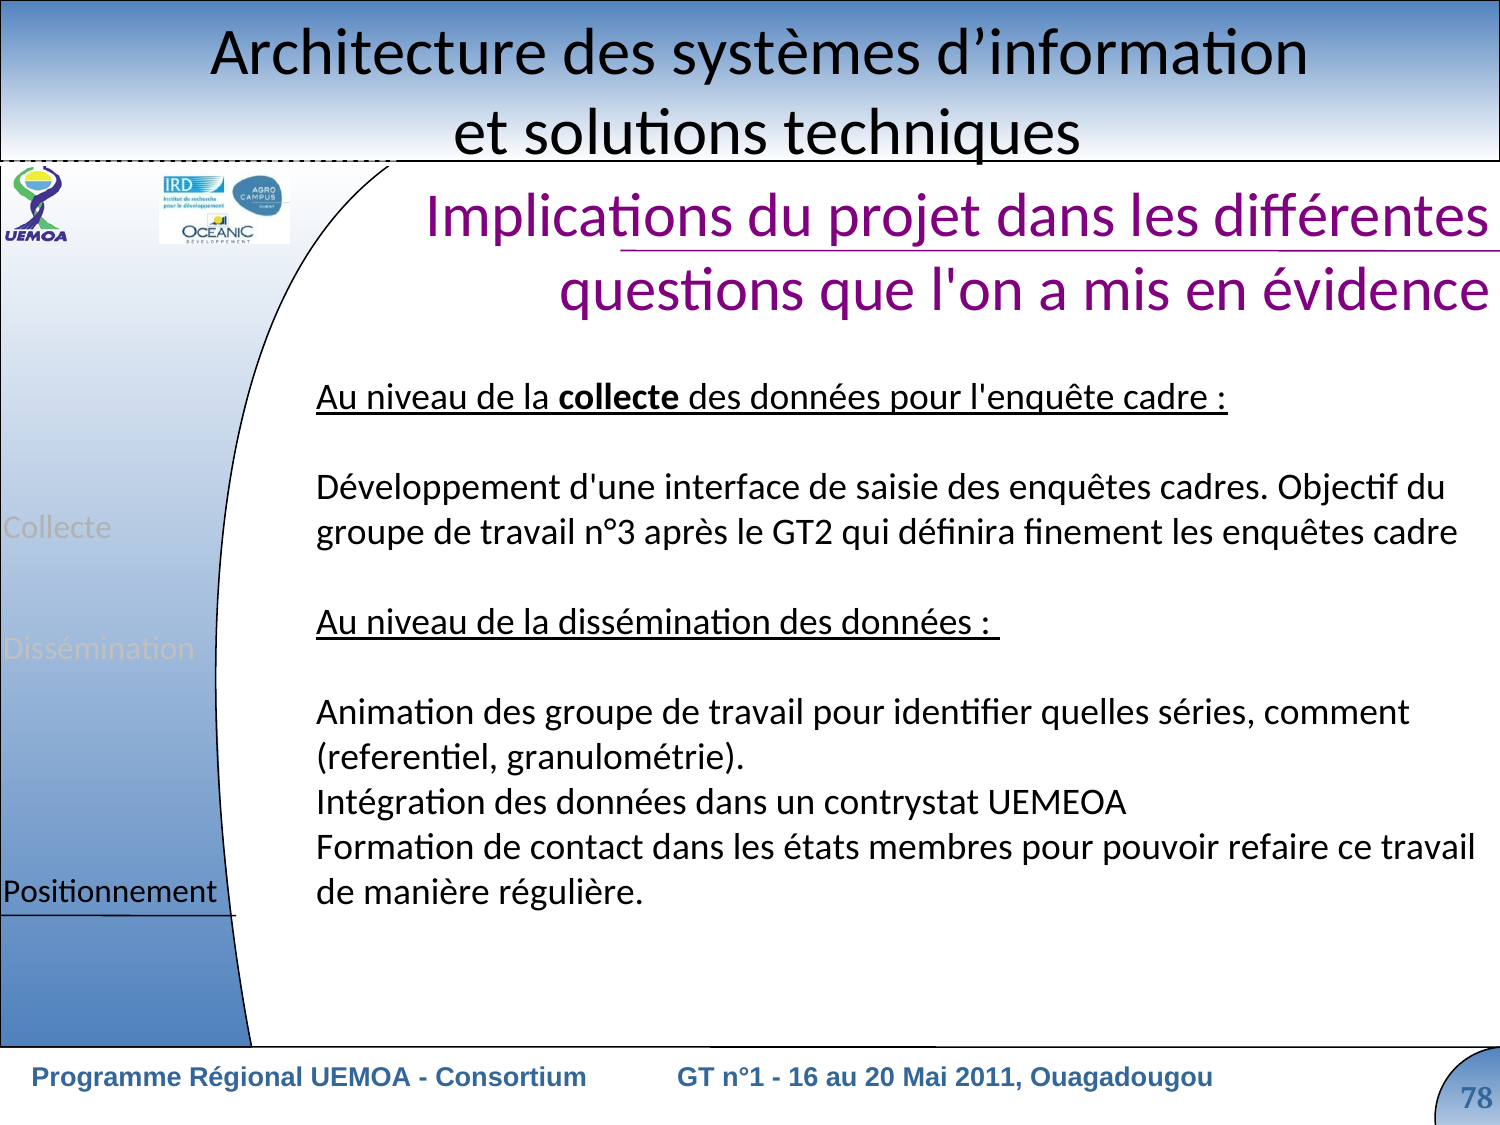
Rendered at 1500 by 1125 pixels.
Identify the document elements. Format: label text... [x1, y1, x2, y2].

text_box Collecte Dissémination Positionnement [0, 497, 314, 1039]
text_box Implications du projet dans les différentes questions que l'on a mis en évidence [265, 165, 1500, 332]
picture [159, 173, 265, 244]
text_box Architecture des systèmes d’information et solutions techniques [53, 0, 1483, 162]
text_box Au niveau de la collecte des données pour l'enquête cadre : Développement d'une interface de saisie des enquêtes cadres. Objectif du groupe de travail n°3 après le GT2 qui définira finement les enquêtes cadre Au niveau de la dissémination des données : Animation des groupe de travail pour identifier quelles séries, comment (referentiel, granulométrie). Intégration des données dans un contrystat UEMEOA Formation de contact dans les états membres pour pouvoir refaire ce travail de manière régulière. [301, 364, 1500, 1011]
picture [0, 166, 73, 244]
